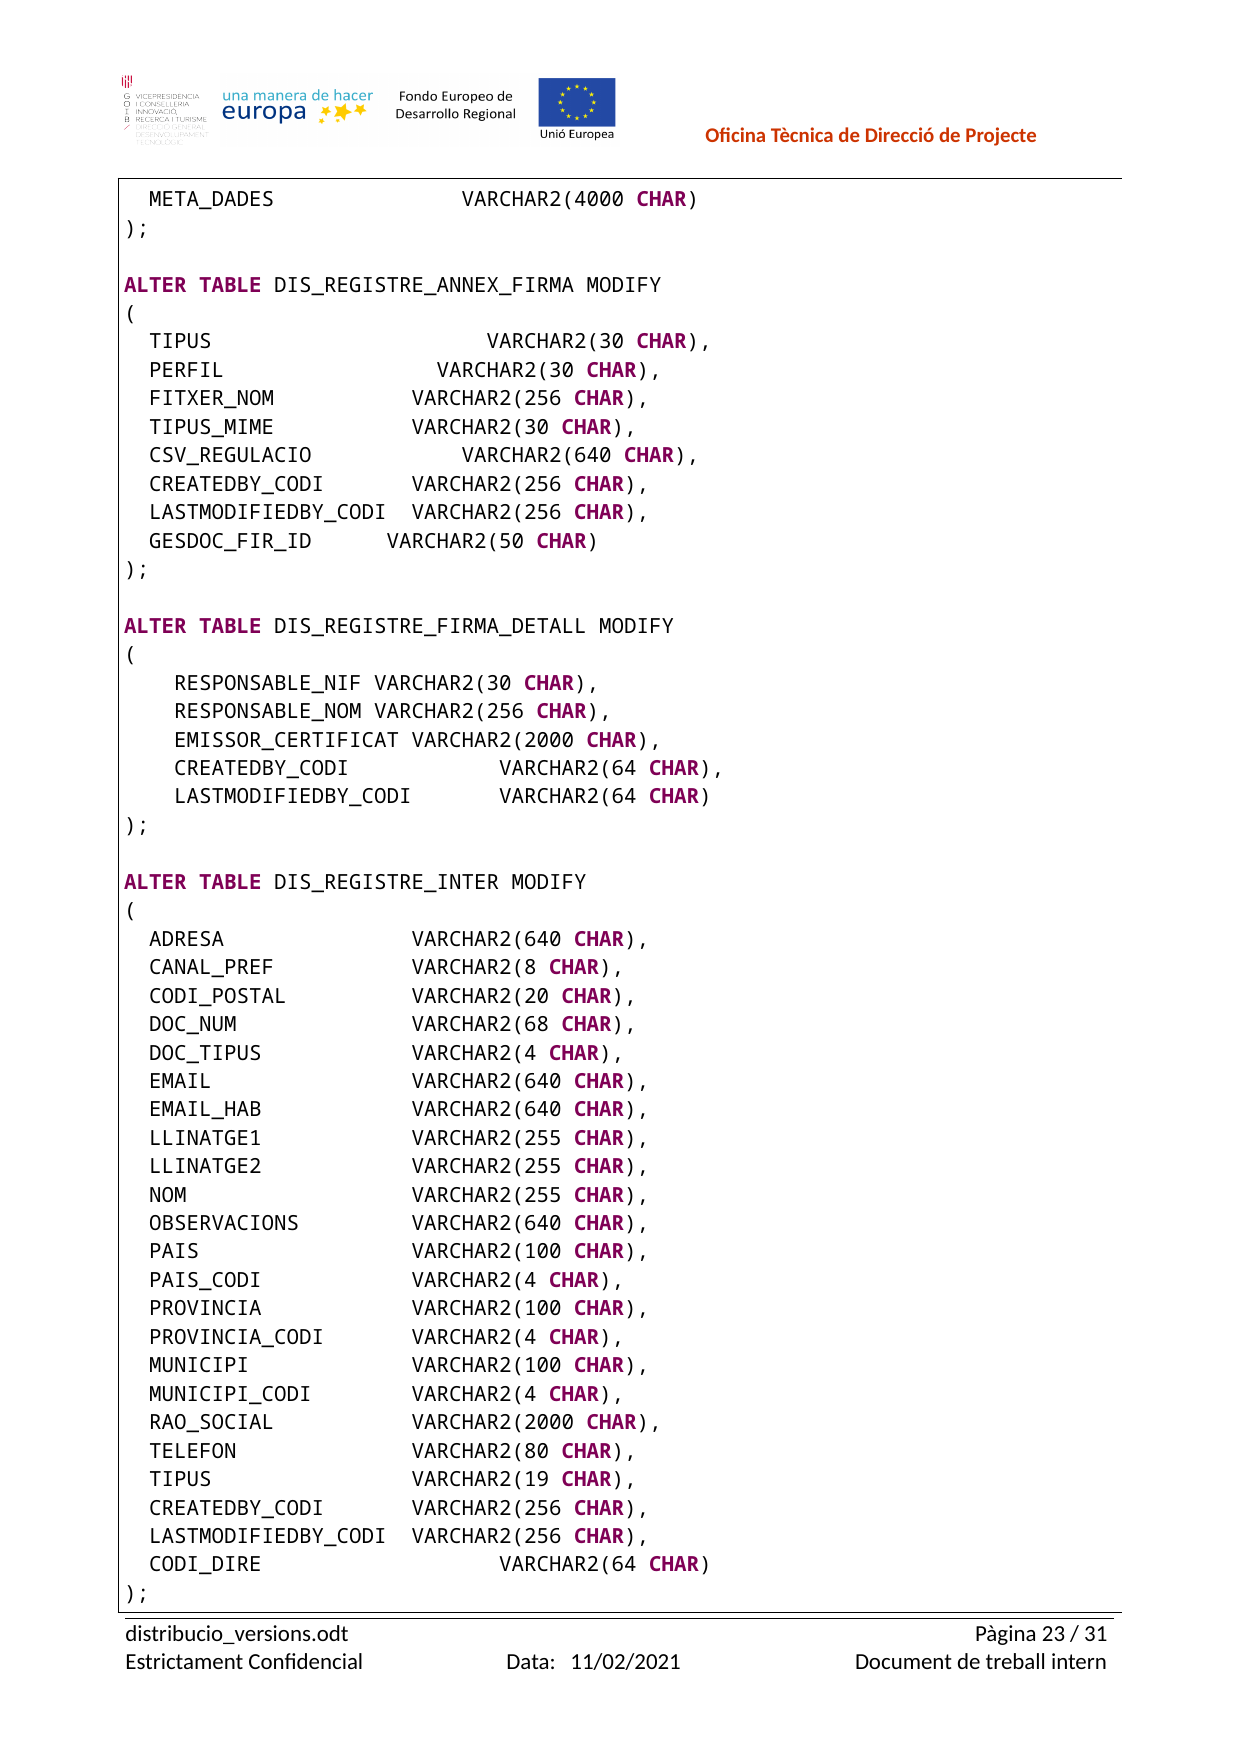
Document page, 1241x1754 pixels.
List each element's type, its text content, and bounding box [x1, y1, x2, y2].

table_header META_DADES VARCHAR2(4000 CHAR) ); ALTER TABLE DIS_REGISTRE_ANNEX_FIRMA MODIFY ( TIPUS VARCHAR2(30 CHAR), PERFIL VARCHAR2(30 CHAR), FITXER_NOM VARCHAR2(256 CHAR), TIPUS_MIME VARCHAR2(30 CHAR), CSV_REGULACIO VARCHAR2(640 CHAR), CREATEDBY_CODI VARCHAR2(256 CHAR), LASTMODIFIEDBY_CODI VARCHAR2(256 CHAR), GESDOC_FIR_ID VARCHAR2(50 CHAR) ); ALTER TABLE DIS_REGISTRE_FIRMA_DETALL MODIFY ( RESPONSABLE_NIF VARCHAR2(30 CHAR), RESPONSABLE_NOM VARCHAR2(256 CHAR), EMISSOR_CERTIFICAT VARCHAR2(2000 CHAR), CREATEDBY_CODI VARCHAR2(64 CHAR), LASTMODIFIEDBY_CODI VARCHAR2(64 CHAR) ); ALTER TABLE DIS_REGISTRE_INTER MODIFY ( ADRESA VARCHAR2(640 CHAR), CANAL_PREF VARCHAR2(8 CHAR), CODI_POSTAL VARCHAR2(20 CHAR), DOC_NUM VARCHAR2(68 CHAR), DOC_TIPUS VARCHAR2(4 CHAR), EMAIL VARCHAR2(640 CHAR), EMAIL_HAB VARCHAR2(640 CHAR), LLINATGE1 VARCHAR2(255 CHAR), LLINATGE2 VARCHAR2(255 CHAR), NOM VARCHAR2(255 CHAR), OBSERVACIONS VARCHAR2(640 CHAR), PAIS VARCHAR2(100 CHAR), PAIS_CODI VARCHAR2(4 CHAR), PROVINCIA VARCHAR2(100 CHAR), PROVINCIA_CODI VARCHAR2(4 CHAR), MUNICIPI VARCHAR2(100 CHAR), MUNICIPI_CODI VARCHAR2(4 CHAR), RAO_SOCIAL VARCHAR2(2000 CHAR), TELEFON VARCHAR2(80 CHAR), TIPUS VARCHAR2(19 CHAR), CREATEDBY_CODI VARCHAR2(256 CHAR), LASTMODIFIEDBY_CODI VARCHAR2(256 CHAR), CODI_DIRE VARCHAR2(64 CHAR) ); [119, 179, 1122, 1612]
picture [118, 73, 213, 147]
picture [219, 73, 621, 147]
